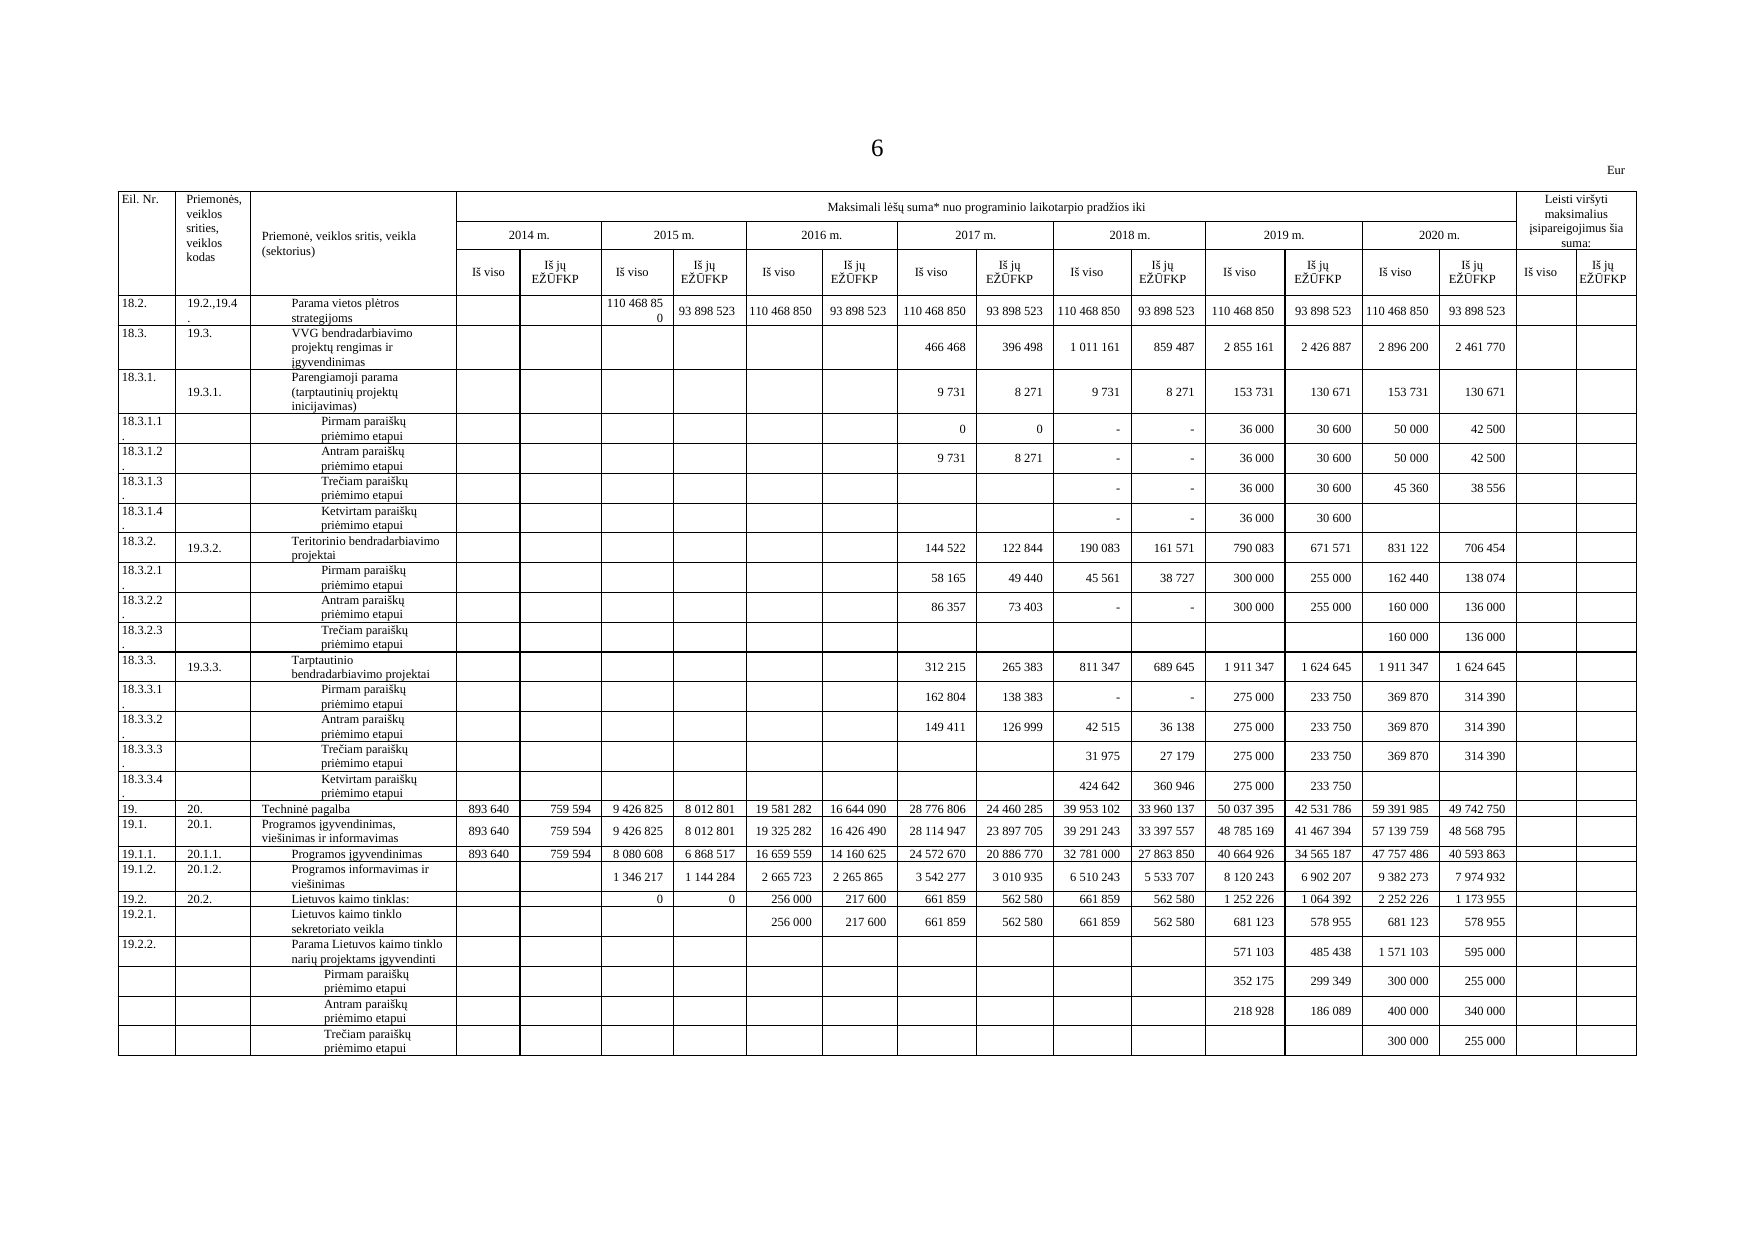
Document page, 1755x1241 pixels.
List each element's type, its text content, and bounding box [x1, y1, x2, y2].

table_cell [521, 1026, 601, 1055]
table_cell Iš jų EŽŪFKP [674, 250, 746, 295]
table_cell [521, 563, 601, 592]
table_cell [747, 1026, 822, 1055]
table_cell [457, 1026, 519, 1055]
table_cell [521, 772, 601, 800]
table_cell 8 271 [1132, 370, 1205, 413]
table_cell [602, 772, 673, 800]
table_cell - [1132, 474, 1205, 502]
table_cell - [1132, 414, 1205, 443]
table_cell [457, 414, 519, 443]
table_cell 27 179 [1132, 742, 1205, 771]
table_cell 39 291 243 [1054, 817, 1131, 846]
table_cell [457, 370, 519, 413]
table_cell 130 671 [1286, 370, 1362, 413]
table_cell 1 144 284 [674, 862, 746, 891]
table_cell 18.3.2. [119, 533, 175, 562]
table_header [1206, 163, 1285, 191]
table_cell [602, 623, 673, 651]
table_cell [602, 997, 673, 1025]
table_header [457, 163, 746, 191]
table_cell [1577, 907, 1636, 936]
table_cell [747, 563, 822, 592]
table_cell [602, 967, 673, 996]
table_cell - [1054, 593, 1131, 622]
table_cell [823, 326, 897, 369]
table_cell 859 487 [1132, 326, 1205, 369]
table_cell [1577, 937, 1636, 966]
table_cell 33 960 137 [1132, 801, 1205, 816]
table_cell 20.1.1. [176, 847, 250, 861]
table_cell Teritorinio bendradarbiavimo projektai [251, 533, 456, 562]
table_cell Parama Lietuvos kaimo tinklo narių projektams įgyvendinti [251, 937, 456, 966]
table_cell [602, 414, 673, 443]
table_cell [176, 997, 250, 1025]
table_cell 161 571 [1132, 533, 1205, 562]
table_cell [521, 742, 601, 771]
table_cell [1577, 653, 1636, 681]
table_cell Iš viso [1517, 250, 1576, 295]
table_cell [1577, 326, 1636, 369]
table_cell 2014 m. [457, 222, 601, 248]
table_cell 16 426 490 [823, 817, 897, 846]
table_cell Tarptautinio bendradarbiavimo projektai [251, 653, 456, 681]
table_cell [1517, 997, 1576, 1025]
table_cell [747, 937, 822, 966]
table_cell 3 542 277 [898, 862, 976, 891]
table_cell 2 265 865 [823, 862, 897, 891]
table_cell [602, 593, 673, 622]
table_cell 300 000 [1206, 593, 1284, 622]
table_cell [457, 892, 519, 906]
table_cell [1054, 623, 1131, 651]
table_cell 110 468 850 [602, 296, 673, 325]
table_cell 706 454 [1440, 533, 1516, 562]
table_cell [747, 533, 822, 562]
table_cell 2017 m. [898, 222, 1053, 248]
table_cell 562 580 [1132, 892, 1205, 906]
table_cell 0 [898, 414, 976, 443]
table_cell [747, 742, 822, 771]
table_cell [1517, 653, 1576, 681]
table_cell 34 565 187 [1286, 847, 1362, 861]
table_cell 36 000 [1206, 474, 1284, 502]
table_cell 93 898 523 [1132, 296, 1205, 325]
table_cell Iš viso [747, 250, 822, 295]
table_cell Trečiam paraiškų priėmimo etapui [251, 474, 456, 502]
table_cell 18.3.3.1. [119, 682, 175, 711]
table_cell 20.1.2. [176, 862, 250, 891]
table_cell [1517, 296, 1576, 325]
table_cell 19.3.2. [176, 533, 250, 562]
table_cell 50 000 [1363, 414, 1439, 443]
table_cell 2 461 770 [1440, 326, 1516, 369]
table_cell [747, 653, 822, 681]
table_cell 18.3.2.1. [119, 563, 175, 592]
table_cell [1286, 623, 1362, 651]
table_cell Eil. Nr. [119, 192, 175, 295]
table_cell 40 664 926 [1206, 847, 1284, 861]
table_cell [602, 742, 673, 771]
table_cell [119, 997, 175, 1025]
table_cell [1577, 712, 1636, 741]
table_cell 160 000 [1363, 593, 1439, 622]
table_cell 186 089 [1286, 997, 1362, 1025]
table_cell [977, 937, 1053, 966]
table_cell [176, 504, 250, 532]
table_cell 18.3.3.4. [119, 772, 175, 800]
table_cell [1517, 937, 1576, 966]
table_cell 9 382 273 [1363, 862, 1439, 891]
table_cell Maksimali lėšų suma* nuo programinio laikotarpio pradžios iki [457, 192, 1516, 221]
table_cell [602, 653, 673, 681]
table_cell 19.1. [119, 817, 175, 846]
table_cell 9 731 [898, 370, 976, 413]
table_cell [977, 623, 1053, 651]
table_cell 1 571 103 [1363, 937, 1439, 966]
table_cell 6 868 517 [674, 847, 746, 861]
table_cell - [1132, 593, 1205, 622]
table_header [823, 163, 897, 191]
table_cell 255 000 [1440, 967, 1516, 996]
table_cell [521, 370, 601, 413]
table_cell [747, 370, 822, 413]
table_cell [1132, 1026, 1205, 1055]
table_cell [457, 504, 519, 532]
table_cell [457, 742, 519, 771]
table_cell [1440, 504, 1516, 532]
table_cell [457, 712, 519, 741]
table_cell 93 898 523 [1286, 296, 1362, 325]
table_cell 1 173 955 [1440, 892, 1516, 906]
table_cell [176, 967, 250, 996]
table_cell [457, 593, 519, 622]
table_cell [1577, 847, 1636, 861]
table_cell [823, 742, 897, 771]
table_cell 19.1.1. [119, 847, 175, 861]
table_cell 255 000 [1286, 563, 1362, 592]
table_cell 93 898 523 [1440, 296, 1516, 325]
table_cell 36 138 [1132, 712, 1205, 741]
table_cell 16 644 090 [823, 801, 897, 816]
table_cell [823, 937, 897, 966]
table_header [746, 163, 823, 191]
table_cell [521, 593, 601, 622]
table_cell [1577, 563, 1636, 592]
table_cell 59 391 985 [1363, 801, 1439, 816]
table_cell 18.3.1.4. [119, 504, 175, 532]
table_cell 275 000 [1206, 682, 1284, 711]
table_cell [823, 533, 897, 562]
table_cell [674, 742, 746, 771]
table_cell 3 010 935 [977, 862, 1053, 891]
table_cell [521, 474, 601, 502]
table_cell [823, 563, 897, 592]
table_cell 312 215 [898, 653, 976, 681]
table_header [1285, 163, 1362, 191]
table_cell 19 581 282 [747, 801, 822, 816]
table_cell 19. [119, 801, 175, 816]
table_cell [602, 504, 673, 532]
table_cell [521, 653, 601, 681]
table_cell [1577, 1026, 1636, 1055]
table_cell 38 727 [1132, 563, 1205, 592]
table_cell Iš jų EŽŪFKP [1577, 250, 1636, 295]
table_cell 19.2.1. [119, 907, 175, 936]
table_cell 7 974 932 [1440, 862, 1516, 891]
table_cell [823, 772, 897, 800]
table_cell 93 898 523 [674, 296, 746, 325]
table_cell 93 898 523 [823, 296, 897, 325]
table_header [897, 163, 977, 191]
table_cell [521, 907, 601, 936]
table_header [1131, 163, 1206, 191]
table_cell [1517, 907, 1576, 936]
table_cell 300 000 [1206, 563, 1284, 592]
table_cell [977, 742, 1053, 771]
table_cell 36 000 [1206, 414, 1284, 443]
table_cell 2015 m. [602, 222, 746, 248]
table_cell 466 468 [898, 326, 976, 369]
table_cell [747, 593, 822, 622]
table_cell [898, 772, 976, 800]
table_cell 18.3.2.3. [119, 623, 175, 651]
table_cell [176, 1026, 250, 1055]
table_cell 122 844 [977, 533, 1053, 562]
table_cell [674, 653, 746, 681]
table_cell [898, 504, 976, 532]
table_cell Iš jų EŽŪFKP [1132, 250, 1205, 295]
table_cell Pirmam paraiškų priėmimo etapui [251, 563, 456, 592]
table_cell [1517, 682, 1576, 711]
table_cell 190 083 [1054, 533, 1131, 562]
table_cell [521, 504, 601, 532]
table_cell 369 870 [1363, 682, 1439, 711]
table_header Eur [1576, 163, 1636, 191]
table_cell [823, 414, 897, 443]
table_cell 40 593 863 [1440, 847, 1516, 861]
table_cell [1577, 892, 1636, 906]
table_cell [521, 862, 601, 891]
table_cell Pirmam paraiškų priėmimo etapui [251, 967, 456, 996]
table_cell [674, 623, 746, 651]
table_cell - [1132, 504, 1205, 532]
table_header [1516, 163, 1576, 191]
table_cell [898, 937, 976, 966]
table_cell [457, 967, 519, 996]
table_cell [521, 937, 601, 966]
table_cell 217 600 [823, 892, 897, 906]
table_cell 19.1.2. [119, 862, 175, 891]
table_cell [457, 772, 519, 800]
table_cell [521, 712, 601, 741]
table_cell 23 897 705 [977, 817, 1053, 846]
table_cell [1054, 997, 1131, 1025]
table_cell 352 175 [1206, 967, 1284, 996]
table_cell 681 123 [1206, 907, 1284, 936]
table_cell 162 440 [1363, 563, 1439, 592]
table_cell 2019 m. [1206, 222, 1362, 248]
table_cell 299 349 [1286, 967, 1362, 996]
table_cell [521, 892, 601, 906]
table_cell [1577, 370, 1636, 413]
table_cell [823, 1026, 897, 1055]
table_cell 160 000 [1363, 623, 1439, 651]
table_cell 562 580 [977, 907, 1053, 936]
table_cell 0 [674, 892, 746, 906]
table_cell Programos įgyvendinimas [251, 847, 456, 861]
table_cell 759 594 [521, 847, 601, 861]
table_cell Pirmam paraiškų priėmimo etapui [251, 414, 456, 443]
table_cell 18.3.2.2. [119, 593, 175, 622]
table_cell [898, 997, 976, 1025]
table_cell [457, 907, 519, 936]
table_cell 42 515 [1054, 712, 1131, 741]
table_cell [977, 997, 1053, 1025]
table_cell 110 468 850 [898, 296, 976, 325]
table_cell Leisti viršyti maksimalius įsipareigojimus šia suma: [1517, 192, 1636, 248]
table_cell 45 360 [1363, 474, 1439, 502]
table_cell 20.1. [176, 817, 250, 846]
table_cell Iš viso [1206, 250, 1284, 295]
table_cell [747, 326, 822, 369]
table_cell 275 000 [1206, 772, 1284, 800]
table_cell [457, 653, 519, 681]
table_cell 571 103 [1206, 937, 1284, 966]
table_cell 893 640 [457, 847, 519, 861]
table_cell [1517, 847, 1576, 861]
table_cell 661 859 [898, 892, 976, 906]
table_cell 5 533 707 [1132, 862, 1205, 891]
table_cell Iš viso [602, 250, 673, 295]
table_cell 2 252 226 [1363, 892, 1439, 906]
table_cell 9 426 825 [602, 817, 673, 846]
table_cell [747, 682, 822, 711]
table_cell [674, 533, 746, 562]
table_cell Antram paraiškų priėmimo etapui [251, 444, 456, 473]
table_cell 48 568 795 [1440, 817, 1516, 846]
table_cell 28 776 806 [898, 801, 976, 816]
table_cell [176, 593, 250, 622]
table_cell [176, 742, 250, 771]
table_cell [457, 682, 519, 711]
table_cell 73 403 [977, 593, 1053, 622]
table_cell [1577, 593, 1636, 622]
table_cell Antram paraiškų priėmimo etapui [251, 712, 456, 741]
table_cell [1517, 593, 1576, 622]
table_cell 369 870 [1363, 742, 1439, 771]
table_cell [1577, 862, 1636, 891]
table_cell - [1054, 474, 1131, 502]
table_cell Iš viso [457, 250, 519, 295]
table_cell [674, 682, 746, 711]
table_cell [747, 504, 822, 532]
table_cell 759 594 [521, 817, 601, 846]
table_cell 671 571 [1286, 533, 1362, 562]
table_cell 126 999 [977, 712, 1053, 741]
table_cell 1 624 645 [1286, 653, 1362, 681]
table_cell 256 000 [747, 892, 822, 906]
table_cell [674, 326, 746, 369]
table_cell [1577, 623, 1636, 651]
table_cell 2018 m. [1054, 222, 1205, 248]
table_cell [602, 326, 673, 369]
table_cell [176, 682, 250, 711]
table_cell 2016 m. [747, 222, 897, 248]
table_cell [674, 414, 746, 443]
table_cell - [1132, 682, 1205, 711]
table_cell [1517, 862, 1576, 891]
table_cell [1286, 1026, 1362, 1055]
table_cell [898, 742, 976, 771]
table_cell [457, 533, 519, 562]
table_cell Trečiam paraiškų priėmimo etapui [251, 623, 456, 651]
table_cell 595 000 [1440, 937, 1516, 966]
table_cell 1 624 645 [1440, 653, 1516, 681]
table_cell 31 975 [1054, 742, 1131, 771]
table_cell [898, 967, 976, 996]
table_cell [898, 1026, 976, 1055]
table_cell 28 114 947 [898, 817, 976, 846]
table_cell [674, 563, 746, 592]
table_cell [674, 1026, 746, 1055]
table_cell [898, 474, 976, 502]
table_cell [1132, 997, 1205, 1025]
table_cell 6 902 207 [1286, 862, 1362, 891]
table_cell 8 271 [977, 444, 1053, 473]
table_cell [1363, 772, 1439, 800]
table_cell [823, 504, 897, 532]
table_header [1439, 163, 1516, 191]
table_cell [1517, 326, 1576, 369]
table_cell Trečiam paraiškų priėmimo etapui [251, 1026, 456, 1055]
table_cell [176, 474, 250, 502]
table_cell Ketvirtam paraiškų priėmimo etapui [251, 504, 456, 532]
table_cell [1577, 444, 1636, 473]
table_cell 759 594 [521, 801, 601, 816]
table_cell 19.2. [119, 892, 175, 906]
table_cell 86 357 [898, 593, 976, 622]
table_cell [1206, 1026, 1284, 1055]
table_cell [176, 623, 250, 651]
table_cell 217 600 [823, 907, 897, 936]
table_cell [1206, 623, 1284, 651]
table_cell 400 000 [1363, 997, 1439, 1025]
table_cell 300 000 [1363, 1026, 1439, 1055]
table_cell [1054, 1026, 1131, 1055]
table_cell 233 750 [1286, 772, 1362, 800]
table_cell [823, 997, 897, 1025]
table_cell 2 665 723 [747, 862, 822, 891]
table_cell [521, 296, 601, 325]
table_cell 18.3.1. [119, 370, 175, 413]
table_cell 485 438 [1286, 937, 1362, 966]
table_cell 275 000 [1206, 742, 1284, 771]
table_cell 1 911 347 [1206, 653, 1284, 681]
table_cell [1577, 414, 1636, 443]
table_cell [1577, 817, 1636, 846]
table_cell 18.3.1.1. [119, 414, 175, 443]
table_cell [176, 937, 250, 966]
table_cell [674, 712, 746, 741]
table_cell 8 120 243 [1206, 862, 1284, 891]
table_cell Iš viso [1054, 250, 1131, 295]
table_cell [747, 772, 822, 800]
table_cell [1517, 742, 1576, 771]
table_cell Techninė pagalba [251, 801, 456, 816]
table_cell 45 561 [1054, 563, 1131, 592]
table_cell 8 012 801 [674, 817, 746, 846]
table_cell [1577, 997, 1636, 1025]
table_cell [1517, 623, 1576, 651]
table_cell 57 139 759 [1363, 817, 1439, 846]
table_cell 136 000 [1440, 593, 1516, 622]
table_cell 48 785 169 [1206, 817, 1284, 846]
table_cell Parama vietos plėtros strategijoms [251, 296, 456, 325]
table_cell [602, 712, 673, 741]
table_cell [1517, 892, 1576, 906]
table_cell 42 500 [1440, 444, 1516, 473]
table_cell 110 468 850 [1363, 296, 1439, 325]
table_cell [1517, 817, 1576, 846]
table_cell [602, 444, 673, 473]
table_cell - [1054, 682, 1131, 711]
table_cell 93 898 523 [977, 296, 1053, 325]
table_cell [602, 563, 673, 592]
table_cell [747, 444, 822, 473]
table_cell [176, 712, 250, 741]
table_cell [602, 1026, 673, 1055]
table_cell [1517, 370, 1576, 413]
table_cell [1363, 504, 1439, 532]
table_cell 893 640 [457, 801, 519, 816]
table_cell 8 012 801 [674, 801, 746, 816]
table_cell [457, 862, 519, 891]
table_cell 20.2. [176, 892, 250, 906]
table_cell [1577, 682, 1636, 711]
table_cell Priemonės, veiklos srities, veiklos kodas [176, 192, 250, 295]
table_cell [1577, 504, 1636, 532]
table_cell [674, 504, 746, 532]
table_cell 1 064 392 [1286, 892, 1362, 906]
table_cell [823, 712, 897, 741]
table_cell 9 731 [1054, 370, 1131, 413]
table_cell 130 671 [1440, 370, 1516, 413]
table_cell 47 757 486 [1363, 847, 1439, 861]
table_cell Programos informavimas ir viešinimas [251, 862, 456, 891]
table_cell 256 000 [747, 907, 822, 936]
table_cell [823, 653, 897, 681]
table_cell 233 750 [1286, 742, 1362, 771]
table_cell [747, 414, 822, 443]
table_cell 153 731 [1206, 370, 1284, 413]
table_cell [1132, 967, 1205, 996]
table_cell 30 600 [1286, 474, 1362, 502]
table_cell [457, 444, 519, 473]
table_cell 138 383 [977, 682, 1053, 711]
table_cell 233 750 [1286, 682, 1362, 711]
table_cell 9 731 [898, 444, 976, 473]
table_cell [977, 1026, 1053, 1055]
table_cell 18.3.3.3. [119, 742, 175, 771]
table_cell 661 859 [1054, 907, 1131, 936]
table_cell Antram paraiškų priėmimo etapui [251, 997, 456, 1025]
table_cell [457, 563, 519, 592]
table_cell 424 642 [1054, 772, 1131, 800]
table_cell 340 000 [1440, 997, 1516, 1025]
table_cell [521, 414, 601, 443]
table_cell 8 080 608 [602, 847, 673, 861]
table_cell 162 804 [898, 682, 976, 711]
table_cell 18.3.3.2. [119, 712, 175, 741]
table_cell 18.2. [119, 296, 175, 325]
table_cell [457, 296, 519, 325]
table_cell [1517, 801, 1576, 816]
table_header [1362, 163, 1439, 191]
table_cell 50 000 [1363, 444, 1439, 473]
table_cell [977, 967, 1053, 996]
table_cell Parengiamoji parama (tarptautinių projektų inicijavimas) [251, 370, 456, 413]
table_cell [176, 414, 250, 443]
table_cell 20 886 770 [977, 847, 1053, 861]
table_cell 893 640 [457, 817, 519, 846]
table_cell Trečiam paraiškų priėmimo etapui [251, 742, 456, 771]
table_cell 233 750 [1286, 712, 1362, 741]
table_cell 681 123 [1363, 907, 1439, 936]
table_cell 218 928 [1206, 997, 1284, 1025]
table_cell [823, 370, 897, 413]
table_cell 24 460 285 [977, 801, 1053, 816]
table_cell Lietuvos kaimo tinklas: [251, 892, 456, 906]
table_cell 19.3. [176, 326, 250, 369]
table_cell [457, 623, 519, 651]
table_cell - [1054, 504, 1131, 532]
table_cell [602, 370, 673, 413]
table_cell [521, 533, 601, 562]
table_cell [1577, 474, 1636, 502]
table_cell 49 440 [977, 563, 1053, 592]
table_cell 18.3.1.2. [119, 444, 175, 473]
table_cell [521, 682, 601, 711]
table_cell [457, 997, 519, 1025]
table_cell 58 165 [898, 563, 976, 592]
table_cell 0 [602, 892, 673, 906]
table_cell [823, 967, 897, 996]
table_cell [1517, 533, 1576, 562]
table_cell 50 037 395 [1206, 801, 1284, 816]
table_cell [823, 474, 897, 502]
table_cell 19 325 282 [747, 817, 822, 846]
table_cell [176, 563, 250, 592]
table_cell Iš jų EŽŪFKP [1286, 250, 1362, 295]
table_cell 2020 m. [1363, 222, 1516, 248]
table_cell Iš jų EŽŪFKP [521, 250, 601, 295]
table_cell [1517, 474, 1576, 502]
table_cell 14 160 625 [823, 847, 897, 861]
table_cell [977, 474, 1053, 502]
table_cell 110 468 850 [1206, 296, 1284, 325]
table_cell 9 426 825 [602, 801, 673, 816]
table_cell [674, 444, 746, 473]
table_cell 18.3. [119, 326, 175, 369]
table_cell 1 252 226 [1206, 892, 1284, 906]
table_cell 265 383 [977, 653, 1053, 681]
table_cell [1517, 414, 1576, 443]
table_cell 1 011 161 [1054, 326, 1131, 369]
table_cell [457, 474, 519, 502]
table_cell 314 390 [1440, 742, 1516, 771]
table_cell 562 580 [977, 892, 1053, 906]
table_cell 689 645 [1132, 653, 1205, 681]
table_cell [747, 997, 822, 1025]
table_cell [457, 326, 519, 369]
table_cell 39 953 102 [1054, 801, 1131, 816]
table_cell [1517, 967, 1576, 996]
table_cell [602, 474, 673, 502]
table_cell 360 946 [1132, 772, 1205, 800]
table_cell [1517, 1026, 1576, 1055]
table_cell 110 468 850 [747, 296, 822, 325]
table_cell [823, 444, 897, 473]
table_cell 562 580 [1132, 907, 1205, 936]
table_cell 19.3.1. [176, 370, 250, 413]
table_cell [747, 967, 822, 996]
table_cell Iš jų EŽŪFKP [977, 250, 1053, 295]
table_cell 42 531 786 [1286, 801, 1362, 816]
table_cell 18.3.1.3. [119, 474, 175, 502]
table_cell Lietuvos kaimo tinklo sekretoriato veikla [251, 907, 456, 936]
table_cell 36 000 [1206, 504, 1284, 532]
table_header [118, 163, 176, 191]
table_cell [1517, 712, 1576, 741]
table_cell [1517, 444, 1576, 473]
table_cell Iš viso [898, 250, 976, 295]
table_cell 144 522 [898, 533, 976, 562]
table_cell [977, 504, 1053, 532]
table_cell [176, 907, 250, 936]
table_cell 27 863 850 [1132, 847, 1205, 861]
table_cell [1577, 801, 1636, 816]
table_cell [1132, 937, 1205, 966]
table_cell 2 855 161 [1206, 326, 1284, 369]
table_cell [521, 967, 601, 996]
table_cell [1517, 563, 1576, 592]
table_cell 2 426 887 [1286, 326, 1362, 369]
table_cell [457, 937, 519, 966]
table_cell [747, 474, 822, 502]
table_header [176, 163, 250, 191]
table_cell 300 000 [1363, 967, 1439, 996]
table_header [1054, 163, 1131, 191]
table_cell [1577, 296, 1636, 325]
table_cell [823, 593, 897, 622]
table_cell [521, 326, 601, 369]
table_cell [119, 967, 175, 996]
table_cell 578 955 [1286, 907, 1362, 936]
table_cell 275 000 [1206, 712, 1284, 741]
table_cell 790 083 [1206, 533, 1284, 562]
table_cell Antram paraiškų priėmimo etapui [251, 593, 456, 622]
table_cell 661 859 [898, 907, 976, 936]
table_cell [674, 967, 746, 996]
table_cell [674, 474, 746, 502]
table_cell [602, 907, 673, 936]
table_cell [602, 937, 673, 966]
table_cell 369 870 [1363, 712, 1439, 741]
table_cell Pirmam paraiškų priėmimo etapui [251, 682, 456, 711]
table_cell [119, 1026, 175, 1055]
table_header [250, 163, 457, 191]
table_cell 16 659 559 [747, 847, 822, 861]
table_cell 30 600 [1286, 414, 1362, 443]
table_cell [521, 997, 601, 1025]
table_cell [1054, 937, 1131, 966]
table_cell 255 000 [1286, 593, 1362, 622]
table_cell [674, 370, 746, 413]
table_cell 30 600 [1286, 504, 1362, 532]
table_cell [176, 444, 250, 473]
table_cell 42 500 [1440, 414, 1516, 443]
table_cell [674, 593, 746, 622]
table_cell 49 742 750 [1440, 801, 1516, 816]
table_cell [521, 623, 601, 651]
table_cell 138 074 [1440, 563, 1516, 592]
table_cell [674, 937, 746, 966]
table_cell 136 000 [1440, 623, 1516, 651]
table_cell 153 731 [1363, 370, 1439, 413]
table_cell [521, 444, 601, 473]
table_cell [1132, 623, 1205, 651]
table_cell [674, 772, 746, 800]
table_cell - [1132, 444, 1205, 473]
table_cell Priemonė, veiklos sritis, veikla (sektorius) [251, 192, 456, 295]
table_cell 41 467 394 [1286, 817, 1362, 846]
table_header [977, 163, 1054, 191]
table_cell [1054, 967, 1131, 996]
table_cell 20. [176, 801, 250, 816]
table_cell [1517, 772, 1576, 800]
table_cell 19.2.2. [119, 937, 175, 966]
table_cell [1577, 533, 1636, 562]
table_cell 1 346 217 [602, 862, 673, 891]
table_cell [1577, 967, 1636, 996]
table_cell 38 556 [1440, 474, 1516, 502]
table_cell Programos įgyvendinimas, viešinimas ir informavimas [251, 817, 456, 846]
table_cell Iš jų EŽŪFKP [1440, 250, 1516, 295]
table_cell [977, 772, 1053, 800]
table_cell - [1054, 444, 1131, 473]
table_cell 19.3.3. [176, 653, 250, 681]
table_cell [747, 623, 822, 651]
table_cell 255 000 [1440, 1026, 1516, 1055]
table_cell 149 411 [898, 712, 976, 741]
table_cell Iš jų EŽŪFKP [823, 250, 897, 295]
table_cell 32 781 000 [1054, 847, 1131, 861]
table_cell 314 390 [1440, 682, 1516, 711]
table_cell 811 347 [1054, 653, 1131, 681]
table_cell 2 896 200 [1363, 326, 1439, 369]
table_cell 831 122 [1363, 533, 1439, 562]
table_cell 0 [977, 414, 1053, 443]
table_cell 36 000 [1206, 444, 1284, 473]
table_cell [1517, 504, 1576, 532]
table_cell 33 397 557 [1132, 817, 1205, 846]
table_cell Ketvirtam paraiškų priėmimo etapui [251, 772, 456, 800]
table_cell 396 498 [977, 326, 1053, 369]
table_cell 19.2.,19.4. [176, 296, 250, 325]
table_cell 314 390 [1440, 712, 1516, 741]
table_cell 30 600 [1286, 444, 1362, 473]
table_cell [747, 712, 822, 741]
table_cell [1440, 772, 1516, 800]
table_cell [602, 533, 673, 562]
table_cell [674, 907, 746, 936]
table_cell [674, 997, 746, 1025]
table_cell Iš viso [1363, 250, 1439, 295]
table_cell [602, 682, 673, 711]
table_cell 8 271 [977, 370, 1053, 413]
table_cell 6 510 243 [1054, 862, 1131, 891]
table_cell [823, 682, 897, 711]
table_cell 661 859 [1054, 892, 1131, 906]
table_cell [1577, 742, 1636, 771]
table_cell [176, 772, 250, 800]
table_cell [823, 623, 897, 651]
table_cell VVG bendradarbiavimo projektų rengimas ir įgyvendinimas [251, 326, 456, 369]
table_cell [1577, 772, 1636, 800]
table_cell 110 468 850 [1054, 296, 1131, 325]
table_cell [898, 623, 976, 651]
table_cell - [1054, 414, 1131, 443]
table_cell 24 572 670 [898, 847, 976, 861]
table_cell 18.3.3. [119, 653, 175, 681]
table_cell 1 911 347 [1363, 653, 1439, 681]
table_cell 578 955 [1440, 907, 1516, 936]
